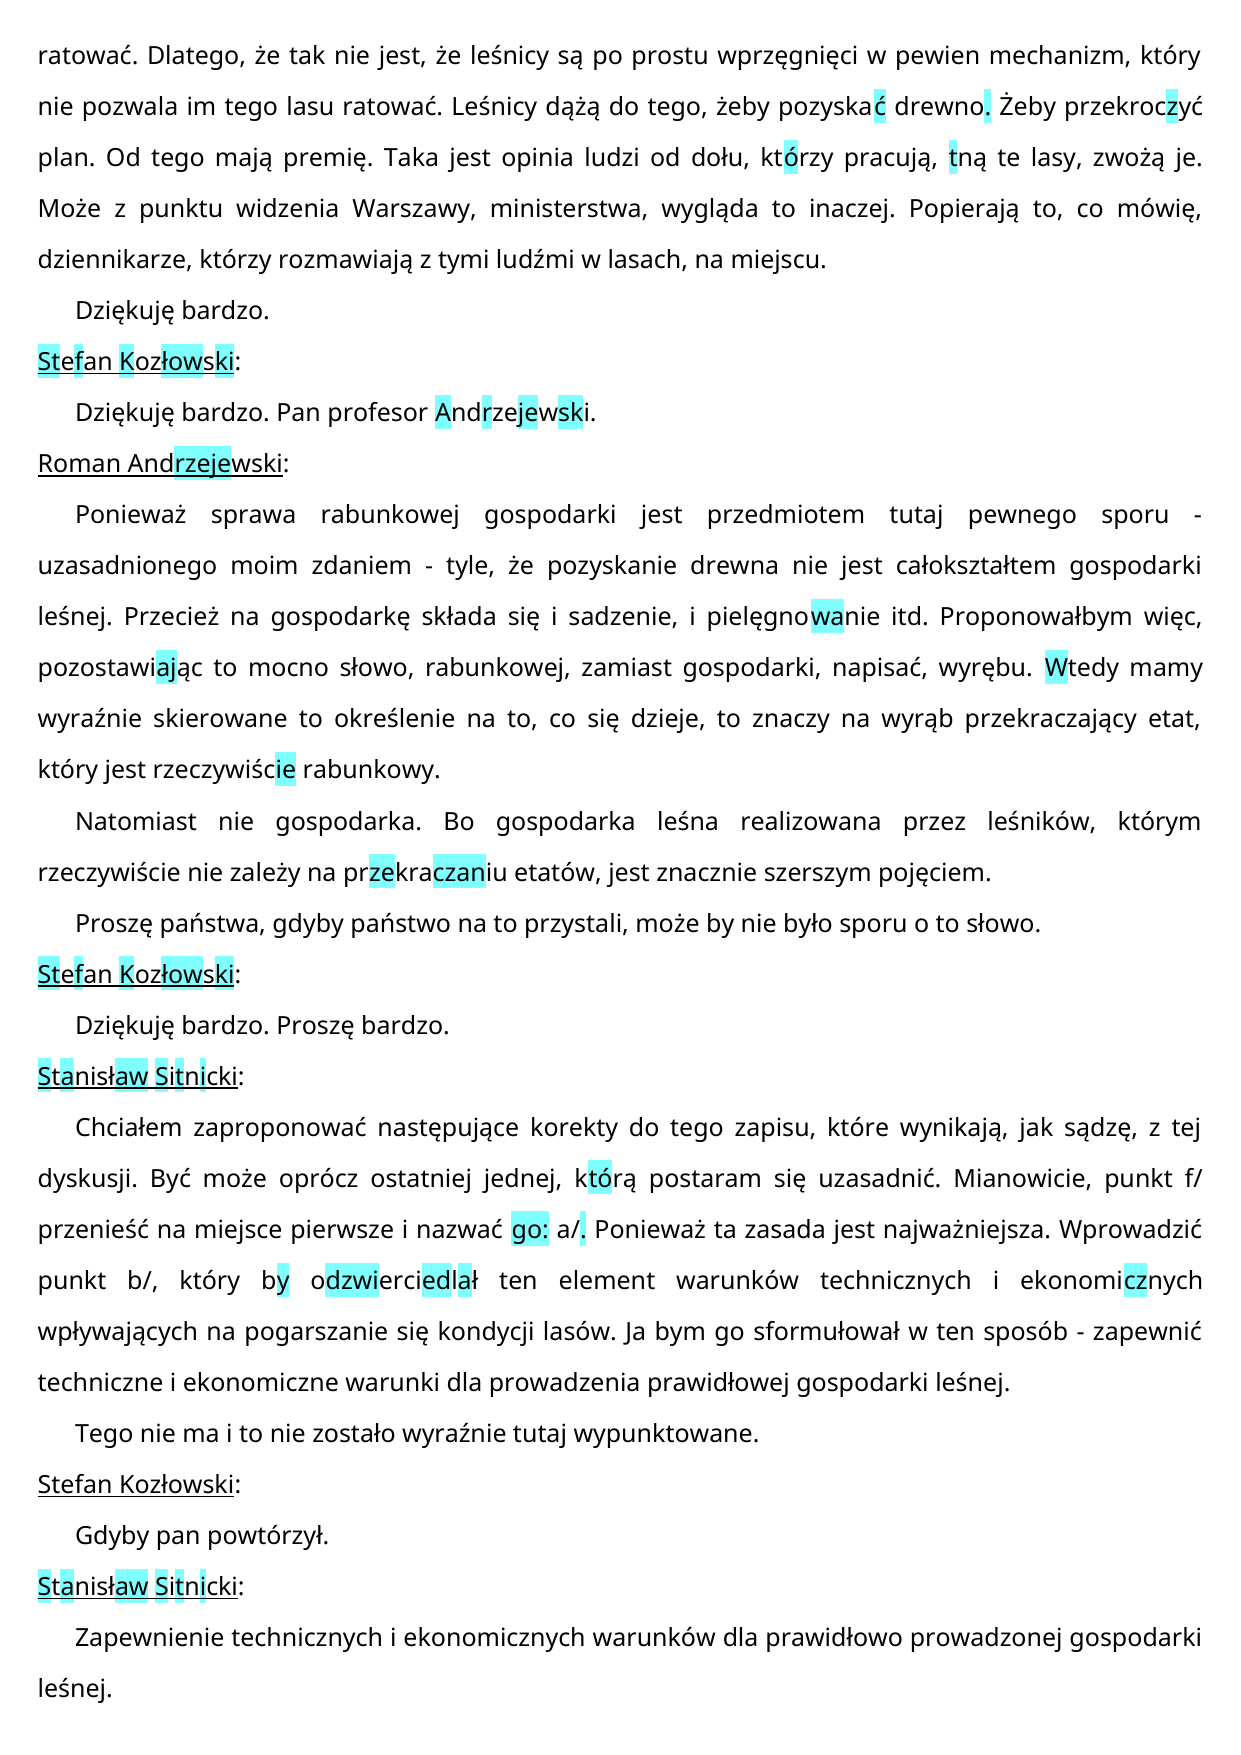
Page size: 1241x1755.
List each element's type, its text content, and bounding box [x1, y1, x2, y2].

text Dziękuję bardzo. [37, 293, 1203, 327]
text Stanisław Sitnicki: [37, 1569, 1203, 1603]
text Natomiast nie gospodarka. Bo gospodarka leśna realizowana przez leśników, którym rzeczywiście nie zależy na przekraczaniu etatów, jest znacznie szerszym pojęciem. [37, 803, 1203, 888]
text Tego nie ma i to nie zostało wyraźnie tutaj wypunktowane. [37, 1416, 1203, 1450]
text Ponieważ sprawa rabunkowej gospodarki jest przedmiotem tutaj pewnego sporu - uzasadnionego moim zdaniem - tyle, że pozyskanie drewna nie jest całokształtem gospodarki leśnej. Przecież na gospodarkę składa się i sadzenie, i pielęgnowanie itd. Proponowałbym więc, pozostawiając to mocno słowo, rabunkowej, zamiast gospodarki, napisać, wyrębu. Wtedy mamy wyraźnie skierowane to określenie na to, co się dzieje, to znaczy na wyrąb przekraczający etat, który jest rzeczywiście rabunkowy. [37, 497, 1203, 786]
text ratować. Dlatego, że tak nie jest, że leśnicy są po prostu wprzęgnięci w pewien mechanizm, który nie pozwala im tego lasu ratować. Leśnicy dążą do tego, żeby pozyskać drewno. Żeby przekroczyć plan. Od tego mają premię. Taka jest opinia ludzi od dołu, którzy pracują, tną te lasy, zwożą je. Może z punktu widzenia Warszawy, ministerstwa, wygląda to inaczej. Popierają to, co mówię, dziennikarze, którzy rozmawiają z tymi ludźmi w lasach, na miejscu. [37, 37, 1203, 276]
text Stefan Kozłowski: [37, 344, 1203, 378]
text Proszę państwa, gdyby państwo na to przystali, może by nie było sporu o to słowo. [37, 905, 1203, 939]
text Chciałem zaproponować następujące korekty do tego zapisu, które wynikają, jak sądzę, z tej dyskusji. Być może oprócz ostatniej jednej, którą postaram się uzasadnić. Mianowicie, punkt f/ przenieść na miejsce pierwsze i nazwać go: a/. Ponieważ ta zasada jest najważniejsza. Wprowadzić punkt b/, który by odzwierciedlał ten element warunków technicznych i ekonomicznych wpływających na pogarszanie się kondycji lasów. Ja bym go sformułował w ten sposób - zapewnić techniczne i ekonomiczne warunki dla prowadzenia prawidłowej gospodarki leśnej. [37, 1109, 1203, 1399]
text Roman Andrzejewski: [37, 446, 1203, 480]
text Zapewnienie technicznych i ekonomicznych warunków dla prawidłowo prowadzonej gospodarki leśnej. [37, 1620, 1203, 1705]
text Gdyby pan powtórzył. [37, 1518, 1203, 1552]
text Stanisław Sitnicki: [37, 1058, 1203, 1092]
text Stefan Kozłowski: [37, 1467, 1203, 1501]
text Dziękuję bardzo. Pan profesor Andrzejewski. [37, 395, 1203, 429]
text Dziękuję bardzo. Proszę bardzo. [37, 1007, 1203, 1041]
text Stefan Kozłowski: [37, 956, 1203, 990]
